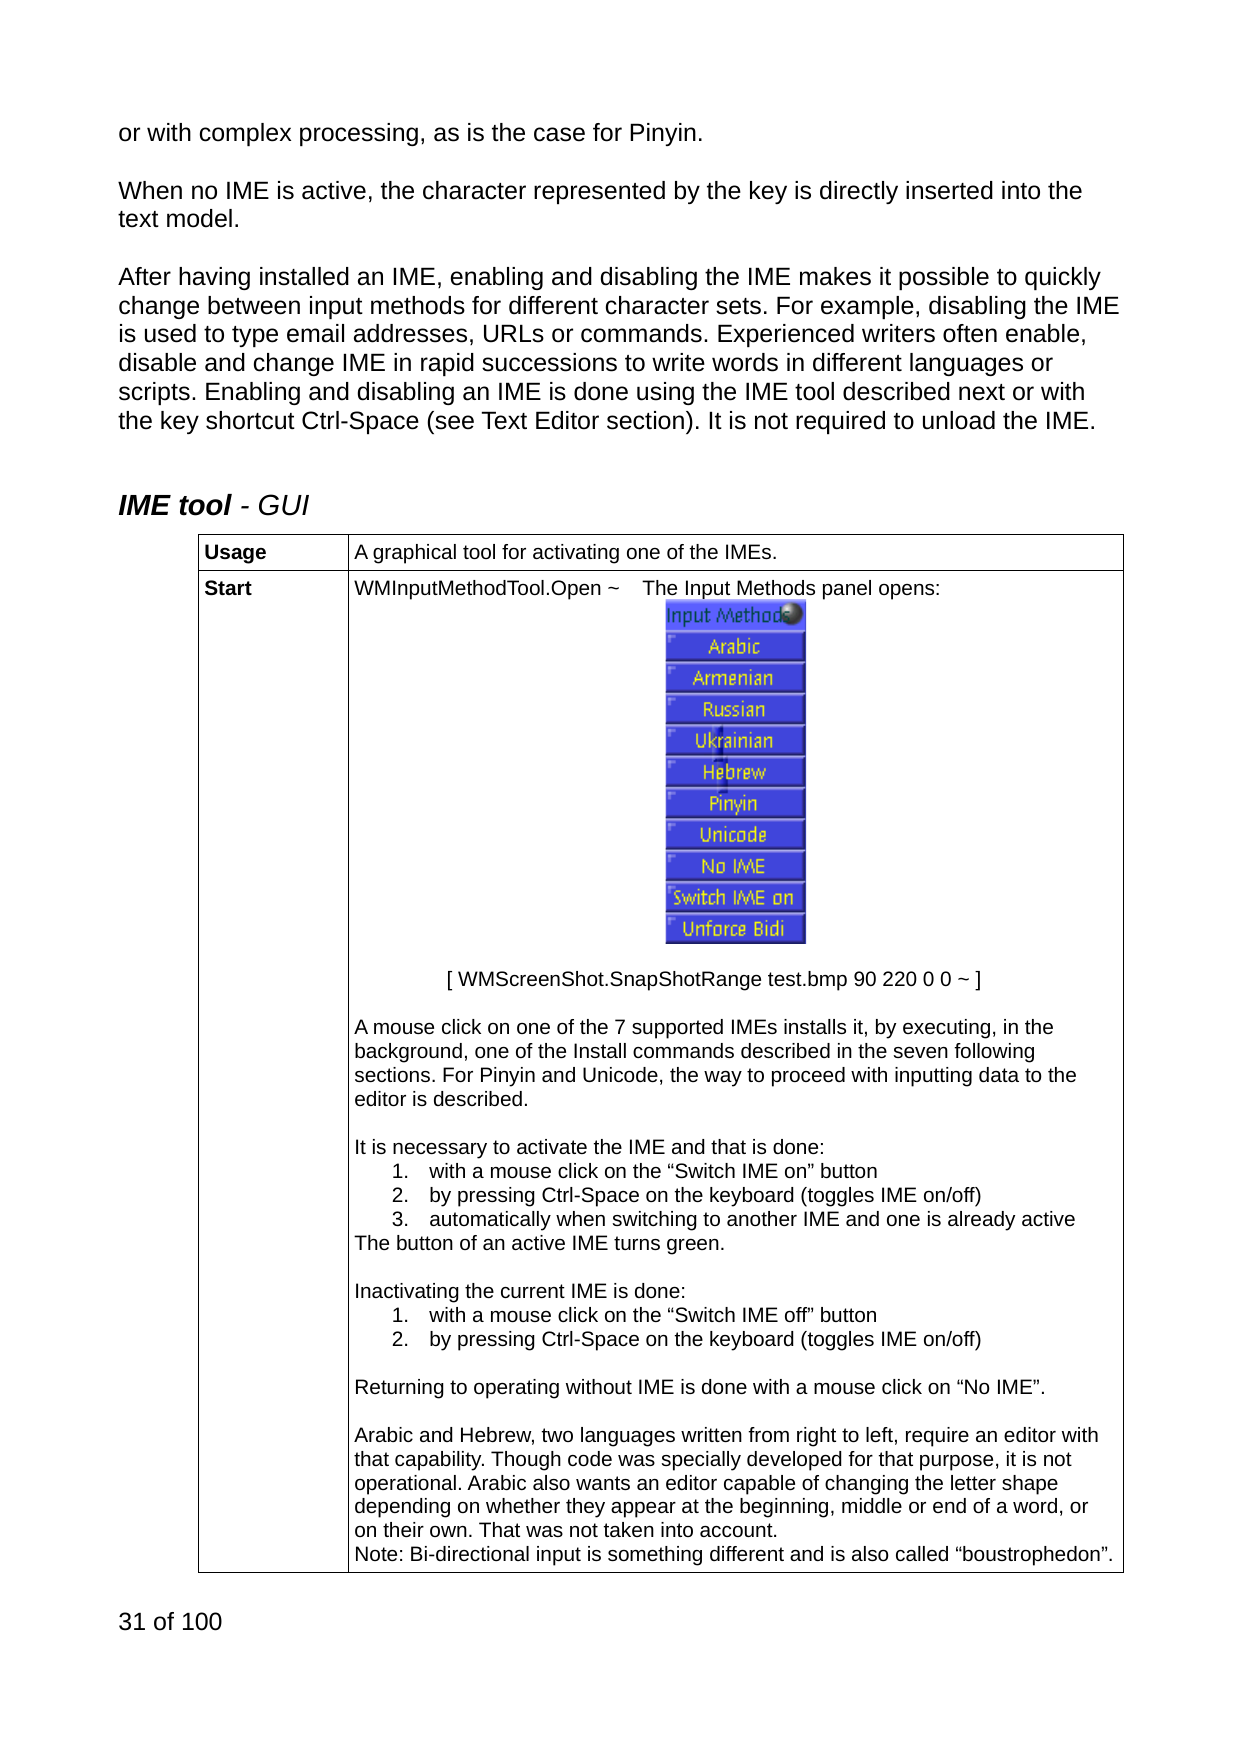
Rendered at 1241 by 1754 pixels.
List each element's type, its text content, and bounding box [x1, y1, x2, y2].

table_header Usage [199, 535, 348, 570]
table_cell [ WMScreenShot.SnapShotRange test.bmp 90 220 0 0 ~ ] A mouse click on one of the 7 supported IMEs installs it, by executing, in the background, one of the Install commands described in the seven following sections. For Pinyin and Unicode, the way to proceed with inputting data to the editor is described. It is necessary to activate the IME and that is done: with a mouse click on the “Switch IME on” button by pressing Ctrl-Space on the keyboard (toggles IME on/off) automatically when switching to another IME and one is already active The button of an active IME turns green. Inactivating the current IME is done: with a mouse click on the “Switch IME off” button by pressing Ctrl-Space on the keyboard (toggles IME on/off) Returning to operating without IME is done with a mouse click on “No IME”. Arabic and Hebrew, two languages written from right to left, require an editor with that capability. Though code was specially developed for that purpose, it is not operational. Arabic also wants an editor capable of changing the letter shape depending on whether they appear at the beginning, middle or end of a word, or on their own. That was not taken into account. Note: Bi-directional input is something different and is also called “boustrophedon”. [349, 600, 1123, 1572]
table_cell Start [199, 571, 348, 1572]
subtitle IME tool - GUI [118, 488, 1122, 522]
text When no IME is active, the character represented by the key is directly inserted into the text model. [118, 176, 1122, 233]
text After having installed an IME, enabling and disabling the IME makes it possible to quickly change between input methods for different character sets. For example, disabling the IME is used to type email addresses, URLs or commands. Experienced writers often enable, disable and change IME in rapid successions to write words in different languages or scripts. Enabling and disabling an IME is done using the IME tool described next or with the key shortcut Ctrl-Space (see Text Editor section). It is not required to unload the IME. [118, 262, 1122, 434]
text or with complex processing, as is the case for Pinyin. [118, 118, 1122, 147]
table_cell WMInputMethodTool.Open ~ The Input Methods panel opens: [349, 571, 1123, 599]
picture [665, 599, 807, 944]
table_header A graphical tool for activating one of the IMEs. [349, 535, 1123, 570]
